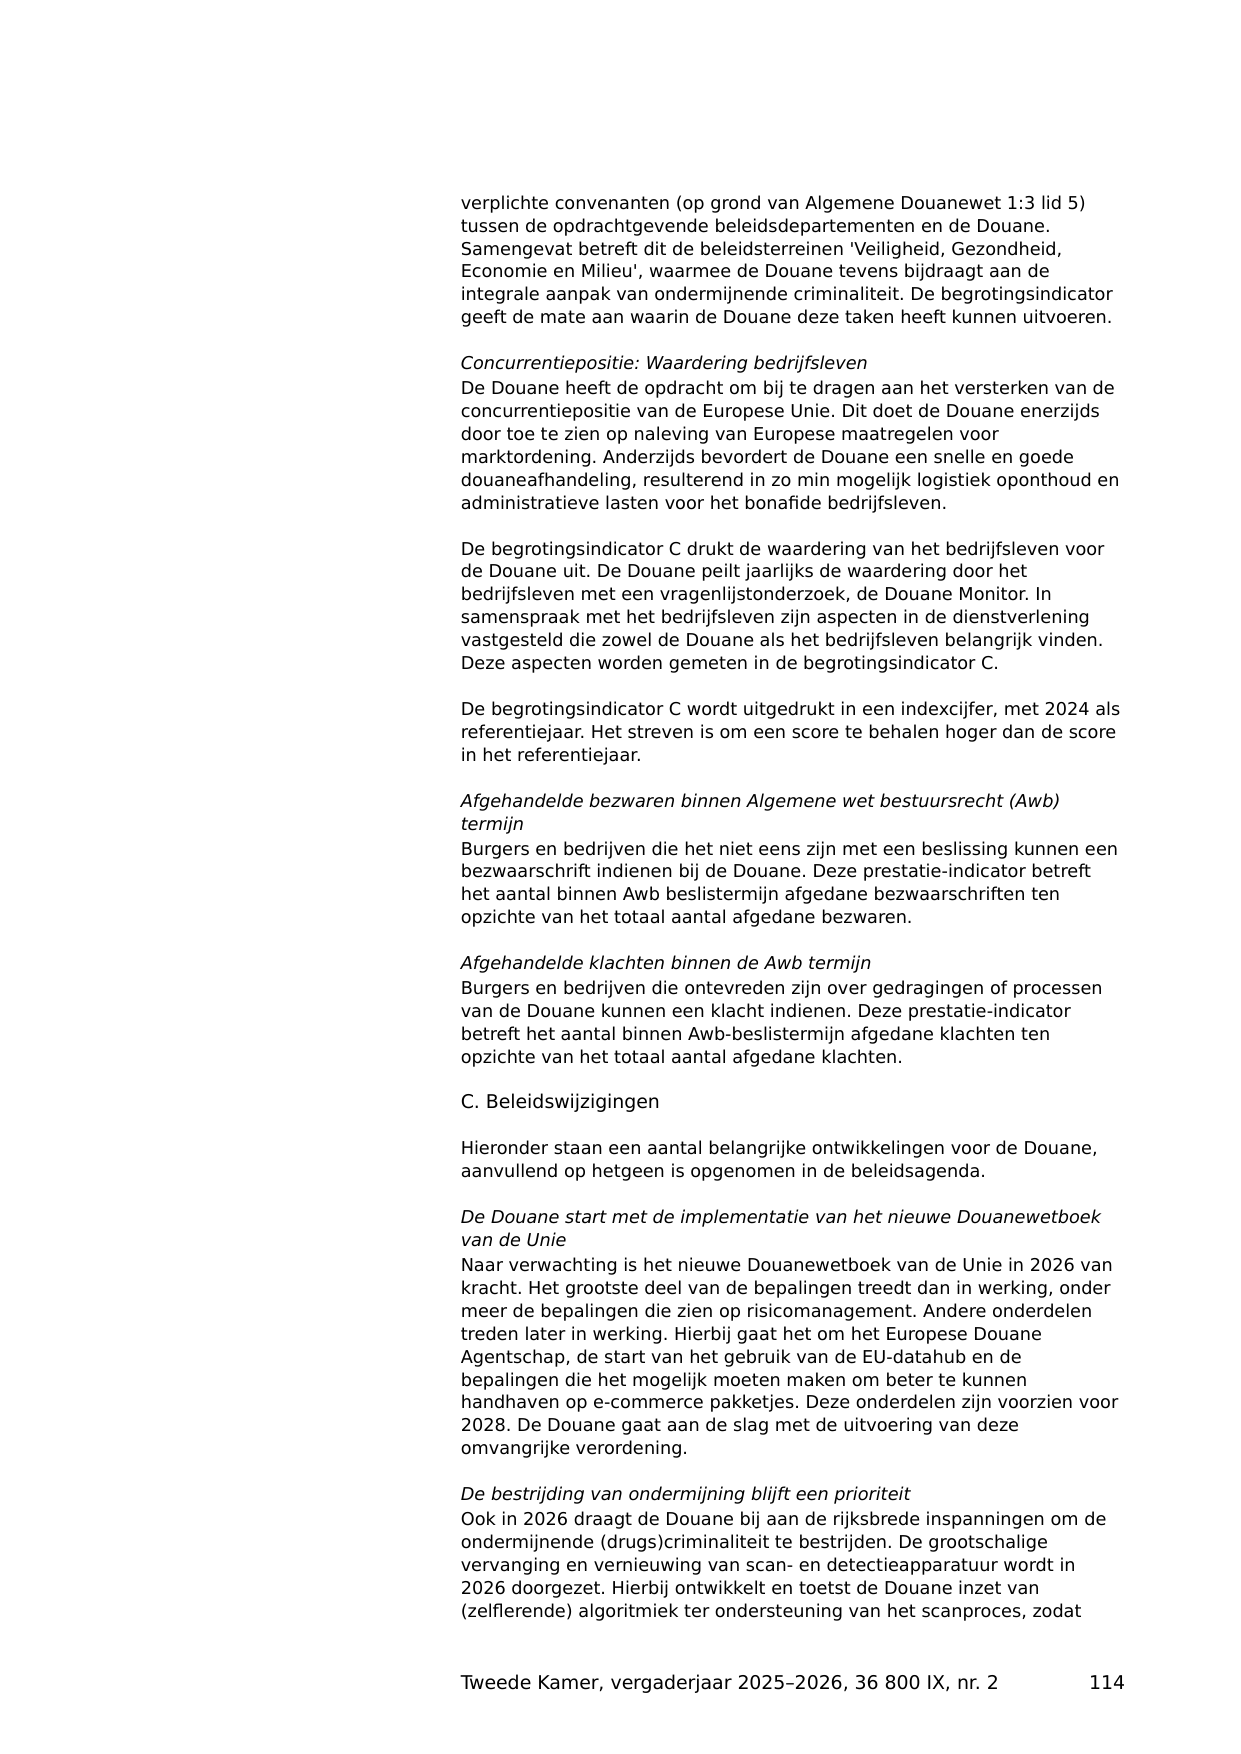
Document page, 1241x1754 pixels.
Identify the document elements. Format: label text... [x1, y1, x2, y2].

text De Douane heeft de opdracht om bij te dragen aan het versterken van de concurrentiepositie van de Europese Unie. Dit doet de Douane enerzijds door toe te zien op naleving van Europese maatregelen voor marktordening. Anderzijds bevordert de Douane een snelle en goede douaneafhandeling, resulterend in zo min mogelijk logistiek oponthoud en administratieve lasten voor het bonafide bedrijfsleven. [461, 376, 1125, 514]
text Burgers en bedrijven die ontevreden zijn over gedragingen of processen van de Douane kunnen een klacht indienen. Deze prestatie-indicator betreft het aantal binnen Awb-beslistermijn afgedane klachten ten opzichte van het totaal aantal afgedane klachten. [461, 976, 1125, 1068]
title C. Beleidswijzigingen [461, 1091, 1125, 1113]
text Hieronder staan een aantal belangrijke ontwikkelingen voor de Douane, aanvullend op hetgeen is opgenomen in de beleidsagenda. [461, 1136, 1125, 1182]
text De bestrijding van ondermijning blijft een prioriteit [461, 1482, 1125, 1505]
text De Douane start met de implementatie van het nieuwe Douanewetboek van de Unie [461, 1205, 1125, 1251]
text Ook in 2026 draagt de Douane bij aan de rijksbrede inspanningen om de ondermijnende (drugs)criminaliteit te bestrijden. De grootschalige vervanging en vernieuwing van scan- en detectieapparatuur wordt in 2026 doorgezet. Hierbij ontwikkelt en toetst de Douane inzet van (zelflerende) algoritmiek ter ondersteuning van het scanproces, zodat [461, 1507, 1125, 1622]
text De begrotingsindicator C wordt uitgedrukt in een indexcijfer, met 2024 als referentiejaar. Het streven is om een score te behalen hoger dan de score in het referentiejaar. [461, 697, 1125, 766]
text De begrotingsindicator C drukt de waardering van het bedrijfsleven voor de Douane uit. De Douane peilt jaarlijks de waardering door het bedrijfsleven met een vragenlijstonderzoek, de Douane Monitor. In samenspraak met het bedrijfsleven zijn aspecten in de dienstverlening vastgesteld die zowel de Douane als het bedrijfsleven belangrijk vinden. Deze aspecten worden gemeten in de begrotingsindicator C. [461, 537, 1125, 674]
text verplichte convenanten (op grond van Algemene Douanewet 1:3 lid 5) tussen de opdrachtgevende beleidsdepartementen en de Douane. Samengevat betreft dit de beleidsterreinen 'Veiligheid, Gezondheid, Economie en Milieu', waarmee de Douane tevens bijdraagt aan de integrale aanpak van ondermijnende criminaliteit. De begrotingsindicator geeft de mate aan waarin de Douane deze taken heeft kunnen uitvoeren. [461, 191, 1125, 328]
text Afgehandelde bezwaren binnen Algemene wet bestuursrecht (Awb) termijn [461, 789, 1125, 834]
text Afgehandelde klachten binnen de Awb termijn [461, 951, 1125, 974]
text Burgers en bedrijven die het niet eens zijn met een beslissing kunnen een bezwaarschrift indienen bij de Douane. Deze prestatie-indicator betreft het aantal binnen Awb beslistermijn afgedane bezwaarschriften ten opzichte van het totaal aantal afgedane bezwaren. [461, 837, 1125, 928]
text Naar verwachting is het nieuwe Douanewetboek van de Unie in 2026 van kracht. Het grootste deel van de bepalingen treedt dan in werking, onder meer de bepalingen die zien op risicomanagement. Andere onderdelen treden later in werking. Hierbij gaat het om het Europese Douane Agentschap, de start van het gebruik van de EU-datahub en de bepalingen die het mogelijk moeten maken om beter te kunnen handhaven op e-commerce pakketjes. Deze onderdelen zijn voorzien voor 2028. De Douane gaat aan de slag met de uitvoering van deze omvangrijke verordening. [461, 1253, 1125, 1459]
text Concurrentiepositie: Waardering bedrijfsleven [461, 351, 1125, 374]
